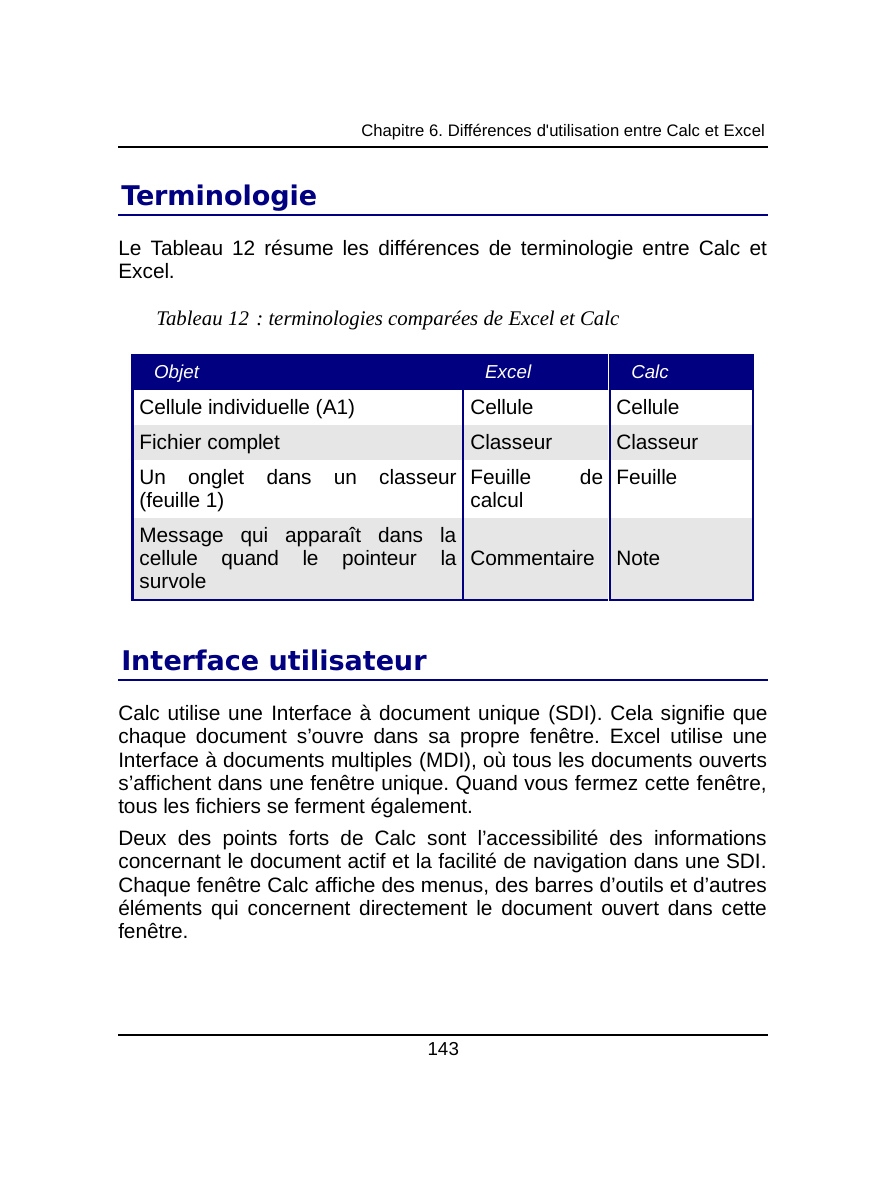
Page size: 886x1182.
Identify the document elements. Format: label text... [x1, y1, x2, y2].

table_cell Cellule [464, 390, 608, 425]
table_cell Cellule [611, 390, 752, 425]
text Deux des points forts de Calc sont l’accessibilité des informations concernant le document actif et la facilité de navigation dans une SDI. Chaque fenêtre Calc affiche des menus, des barres d’outils et d’autres éléments qui concernent directement le document ouvert dans cette fenêtre. [118, 827, 768, 943]
subtitle Terminologie [118, 177, 768, 214]
table_cell Cellule individuelle (A1) [134, 390, 462, 425]
text Calc utilise une Interface à document unique (SDI). Cela signifie que chaque document s’ouvre dans sa propre fenêtre. Excel utilise une Interface à documents multiples (MDI), où tous les documents ouverts s’affichent dans une fenêtre unique. Quand vous fermez cette fenêtre, tous les fichiers se ferment également. [118, 702, 768, 818]
table_cell Un onglet dans un classeur (feuille 1) [134, 460, 462, 518]
table_cell Feuille [611, 460, 752, 518]
table_header Excel [464, 356, 608, 388]
table_cell Fichier complet [134, 425, 462, 460]
table_cell Message qui apparaît dans la cellule quand le pointeur la survole [134, 518, 462, 599]
table_cell Commentaire [464, 518, 608, 599]
table_cell Note [611, 518, 752, 599]
text Tableau 12 : terminologies comparées de Excel et Calc [156, 307, 768, 330]
text Le Tableau 12 résume les différences de terminologie entre Calc et Excel. [118, 237, 768, 283]
table_header Objet [134, 356, 462, 388]
table_cell Feuille de calcul [464, 460, 608, 518]
subtitle Interface utilisateur [118, 642, 768, 679]
table_header Calc [611, 356, 752, 388]
table_cell Classeur [611, 425, 752, 460]
table_cell Classeur [464, 425, 608, 460]
